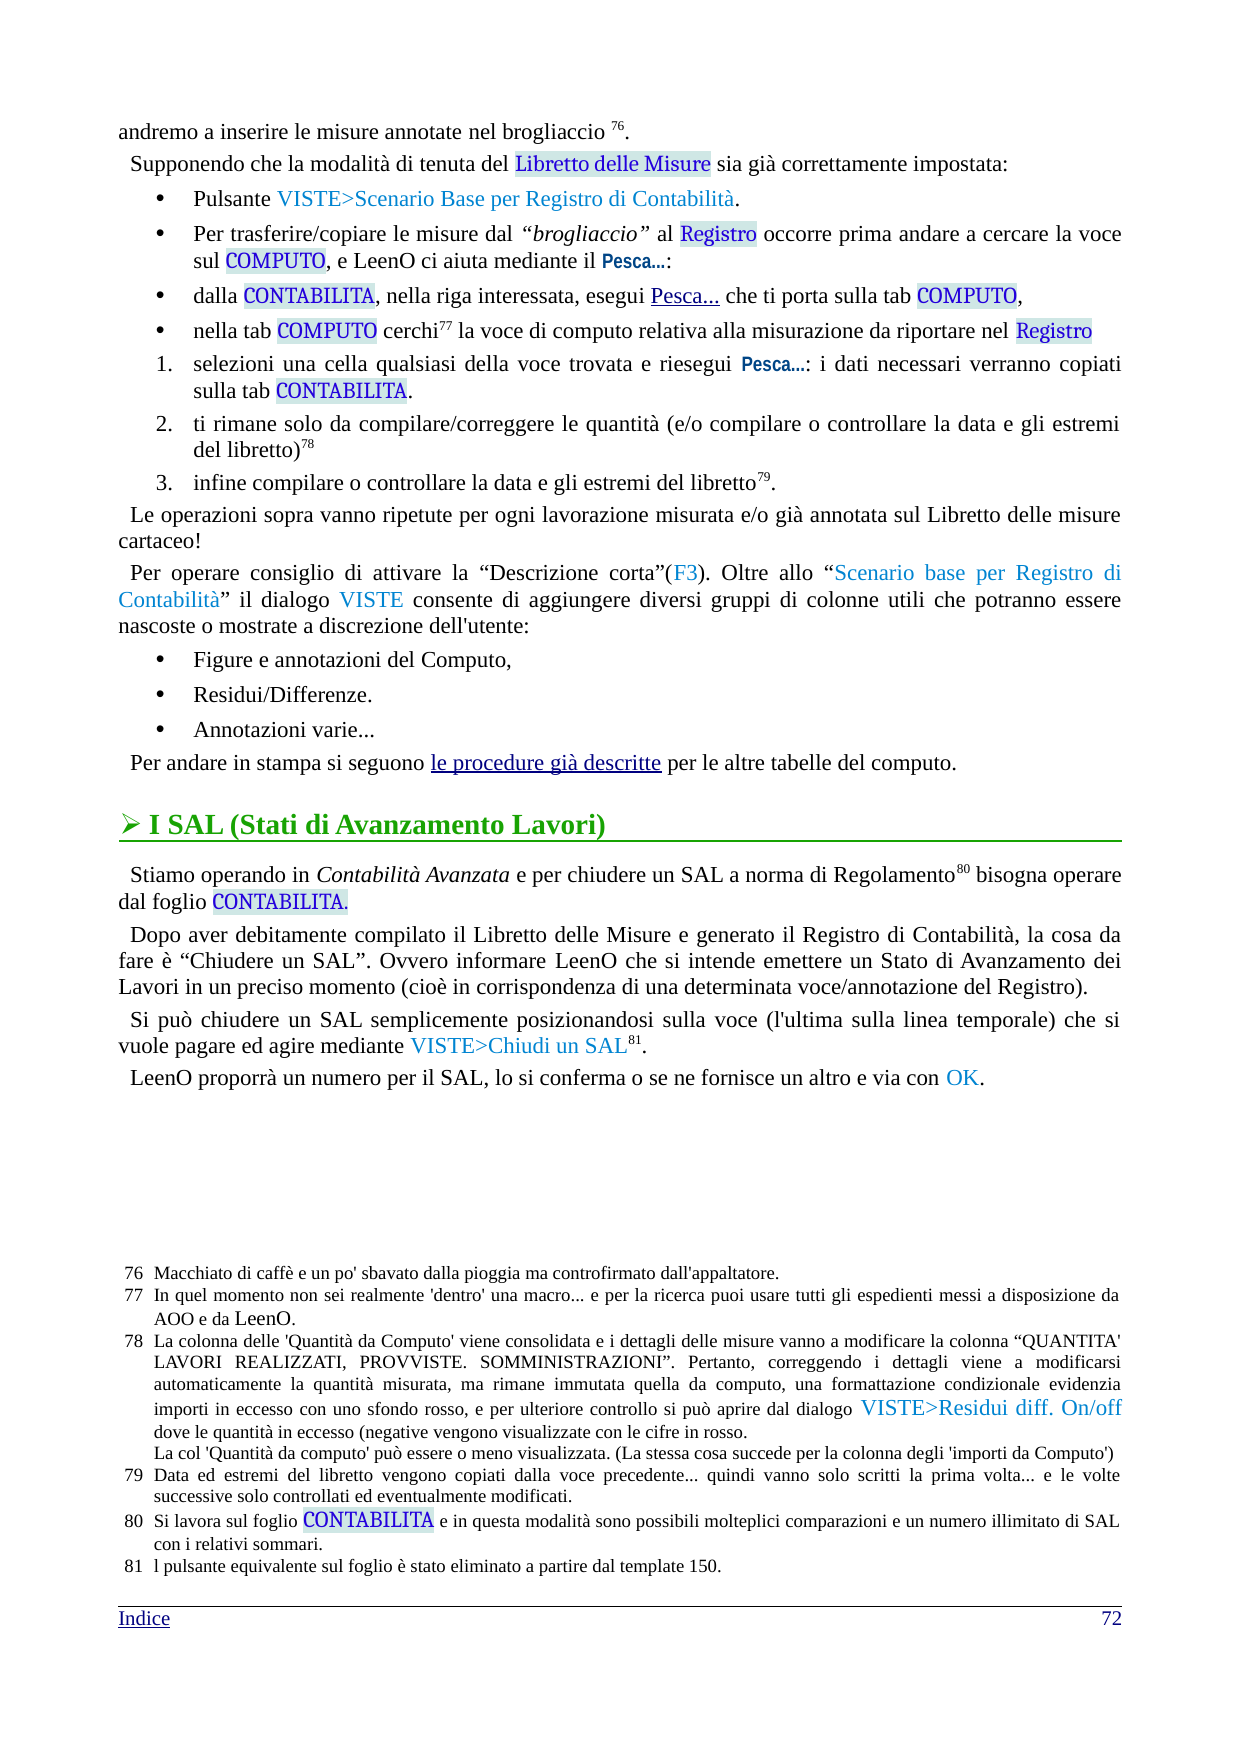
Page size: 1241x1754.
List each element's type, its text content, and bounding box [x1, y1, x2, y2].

list Annotazioni varie... [156, 714, 1122, 743]
list In quel momento non sei realmente 'dentro' una macro... e per la ricerca puoi usare tutti gli espedienti messi a disposizione da AOO e da LeenO. [124, 1284, 1122, 1329]
subtitle I SAL (Stati di Avanzamento Lavori) [119, 807, 1122, 840]
text Per andare in stampa si seguono le procedure già descritte per le altre tabelle del computo. [118, 748, 1122, 775]
list Per trasferire/copiare le misure dal “brogliaccio” al Registro occorre prima andare a cercare la voce sul COMPUTO, e LeenO ci aiuta mediante il Pesca...: [156, 218, 1122, 274]
text LeenO proporrà un numero per il SAL, lo si conferma o se ne fornisce un altro e via con OK. [118, 1064, 1122, 1091]
text Per operare consiglio di attivare la “Descrizione corta”(F3). Oltre allo “Scenario base per Registro di Contabilità” il dialogo VISTE consente di aggiungere diversi gruppi di colonne utili che potranno essere nascoste o mostrate a discrezione dell'utente: [118, 559, 1122, 638]
list nella tab COMPUTO cerchi la voce di computo relativa alla misurazione da riportare nel Registro [156, 315, 1122, 344]
list La col 'Quantità da computo' può essere o meno visualizzata. (La stessa cosa succede per la colonna degli 'importi da Computo') [124, 1442, 1122, 1464]
list ti rimane solo da compilare/correggere le quantità (e/o compilare o controllare la data e gli estremi del libretto) [156, 410, 1122, 463]
list Data ed estremi del libretto vengono copiati dalla voce precedente... quindi vanno solo scritti la prima volta... e le volte successive solo controllati ed eventualmente modificati. [124, 1464, 1122, 1507]
text Si lavora sul foglio CONTABILITA e in questa modalità sono possibili molteplici comparazioni e un numero illimitato di SAL con i relativi sommari. [124, 1507, 1122, 1555]
text Dopo aver debitamente compilato il Libretto delle Misure e generato il Registro di Contabilità, la cosa da fare è “Chiudere un SAL”. Ovvero informare LeenO che si intende emettere un Stato di Avanzamento dei Lavori in un preciso momento (cioè in corrispondenza di una determinata voce/annotazione del Registro). [118, 921, 1122, 1000]
text Stiamo operando in Contabilità Avanzata e per chiudere un SAL a norma di Regolamento bisogna operare dal foglio CONTABILITA. [118, 861, 1122, 915]
text andremo a inserire le misure annotate nel brogliaccio . [118, 118, 1122, 144]
list selezioni una cella qualsiasi della voce trovata e riesegui Pesca...: i dati necessari verranno copiati sulla tab CONTABILITA. [156, 351, 1122, 404]
list La colonna delle 'Quantità da Computo' viene consolidata e i dettagli delle misure vanno a modificare la colonna “QUANTITA' LAVORI REALIZZATI, PROVVISTE. SOMMINISTRAZIONI”. Pertanto, correggendo i dettagli viene a modificarsi automaticamente la quantità misurata, ma rimane immutata quella da computo, una formattazione condizionale evidenzia importi in eccesso con uno sfondo rosso, e per ulteriore controllo si può aprire dal dialogo VISTE>Residui diff. On/off dove le quantità in eccesso (negative vengono visualizzate con le cifre in rosso. [124, 1329, 1122, 1442]
text Supponendo che la modalità di tenuta del Libretto delle Misure sia già correttamente impostata: [118, 150, 1122, 177]
list Residui/Differenze. [156, 679, 1122, 708]
text Le operazioni sopra vanno ripetute per ogni lavorazione misurata e/o già annotata sul Libretto delle misure cartaceo! [118, 501, 1122, 553]
text Macchiato di caffè e un po' sbavato dalla pioggia ma controfirmato dall'appaltatore. [124, 1262, 1122, 1284]
text Si può chiudere un SAL semplicemente posizionandosi sulla voce (l'ultima sulla linea temporale) che si vuole pagare ed agire mediante VISTE>Chiudi un SAL. [118, 1006, 1122, 1058]
list dalla CONTABILITA, nella riga interessata, esegui Pesca... che ti porta sulla tab COMPUTO, [156, 280, 1122, 309]
text l pulsante equivalente sul foglio è stato eliminato a partire dal template 150. [124, 1555, 1122, 1576]
list Figure e annotazioni del Computo, [156, 644, 1122, 673]
list infine compilare o controllare la data e gli estremi del libretto. [156, 468, 1122, 495]
list Pulsante VISTE>Scenario Base per Registro di Contabilità. [156, 183, 1122, 212]
